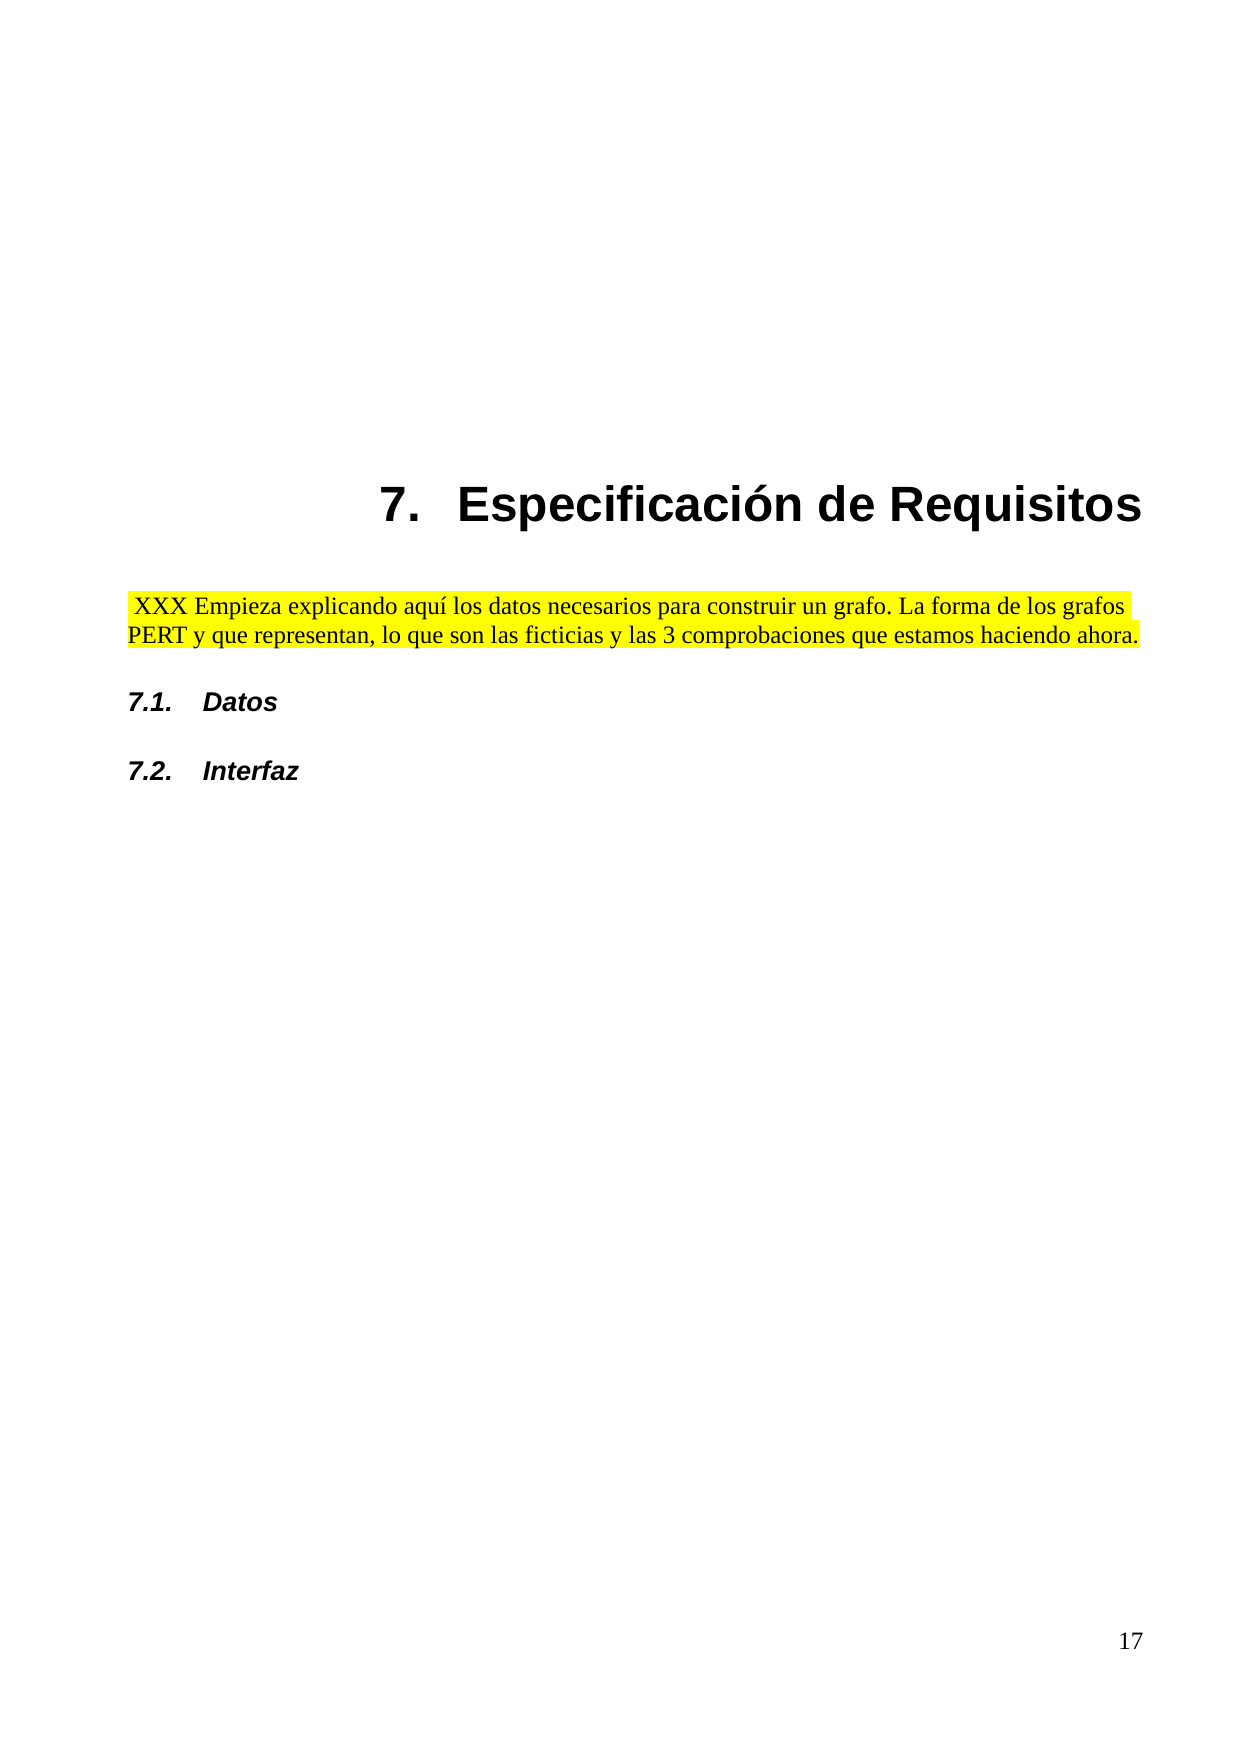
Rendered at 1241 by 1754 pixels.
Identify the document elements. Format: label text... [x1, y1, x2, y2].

text XXX Empieza explicando aquí los datos necesarios para construir un grafo. La forma de los grafos PERT y que representan, lo que son las ficticias y las 3 comprobaciones que estamos haciendo ahora. [127, 591, 1143, 648]
subtitle Especificación de Requisitos [127, 475, 1143, 532]
subtitle Datos [127, 686, 1143, 717]
subtitle Interfaz [127, 755, 1143, 786]
